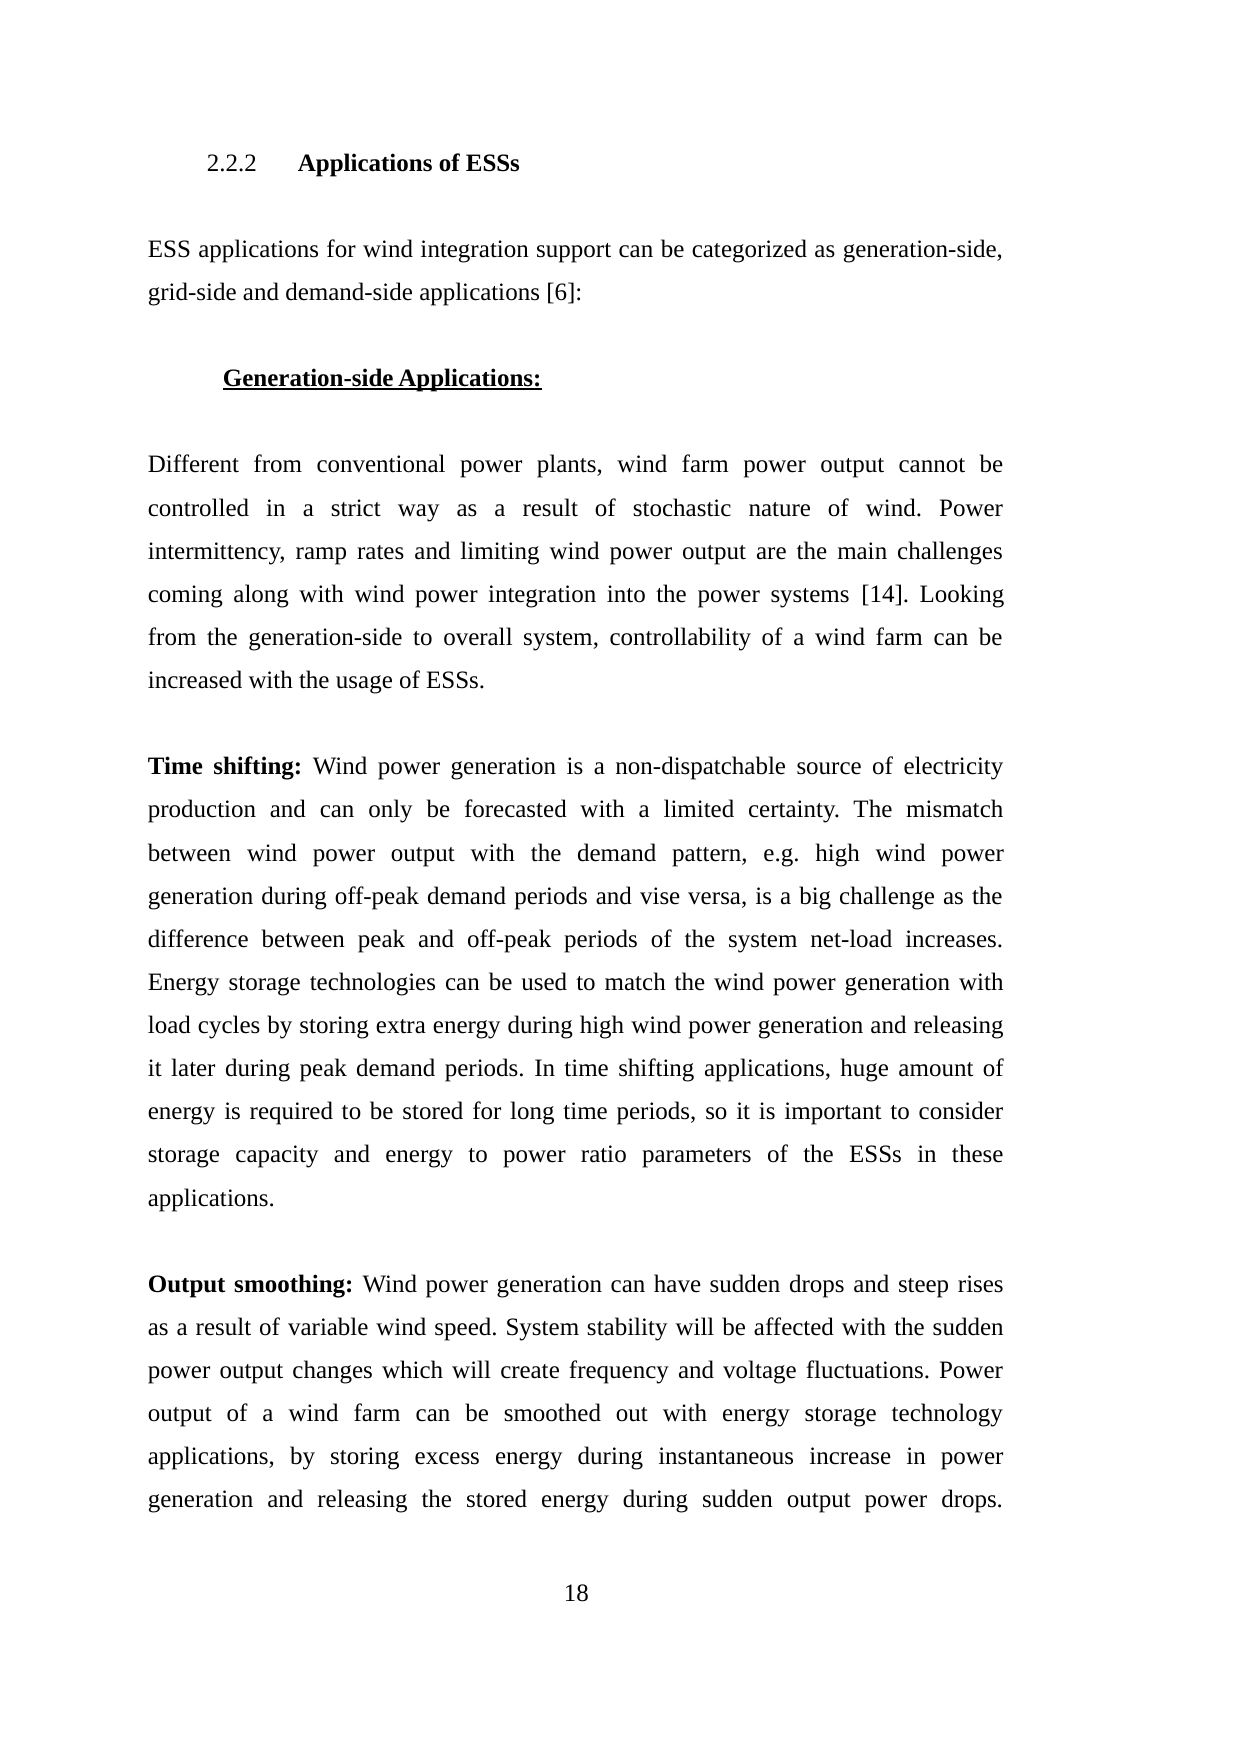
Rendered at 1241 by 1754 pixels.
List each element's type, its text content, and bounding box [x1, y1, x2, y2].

text ESS applications for wind integration support can be categorized as generation-side, grid-side and demand-side applications [6]: [148, 234, 1004, 306]
text Different from conventional power plants, wind farm power output cannot be controlled in a strict way as a result of stochastic nature of wind. Power intermittency, ramp rates and limiting wind power output are the main challenges coming along with wind power integration into the power systems [14]. Looking from the generation-side to overall system, controllability of a wind farm can be increased with the usage of ESSs. [148, 449, 1004, 694]
text Time shifting: Wind power generation is a non-dispatchable source of electricity production and can only be forecasted with a limited certainty. The mismatch between wind power output with the demand pattern, e.g. high wind power generation during off-peak demand periods and vise versa, is a big challenge as the difference between peak and off-peak periods of the system net-load increases. Energy storage technologies can be used to match the wind power generation with load cycles by storing extra energy during high wind power generation and releasing it later during peak demand periods. In time shifting applications, huge amount of energy is required to be stored for long time periods, so it is important to consider storage capacity and energy to power ratio parameters of the ESSs in these applications. [148, 751, 1004, 1211]
text Output smoothing: Wind power generation can have sudden drops and steep rises as a result of variable wind speed. System stability will be affected with the sudden power output changes which will create frequency and voltage fluctuations. Power output of a wind farm can be smoothed out with energy storage technology applications, by storing excess energy during instantaneous increase in power generation and releasing the stored energy during sudden output power drops. [148, 1269, 1004, 1513]
subtitle Generation-side Applications: [148, 363, 1004, 392]
list Applications of ESSs [207, 148, 1004, 176]
